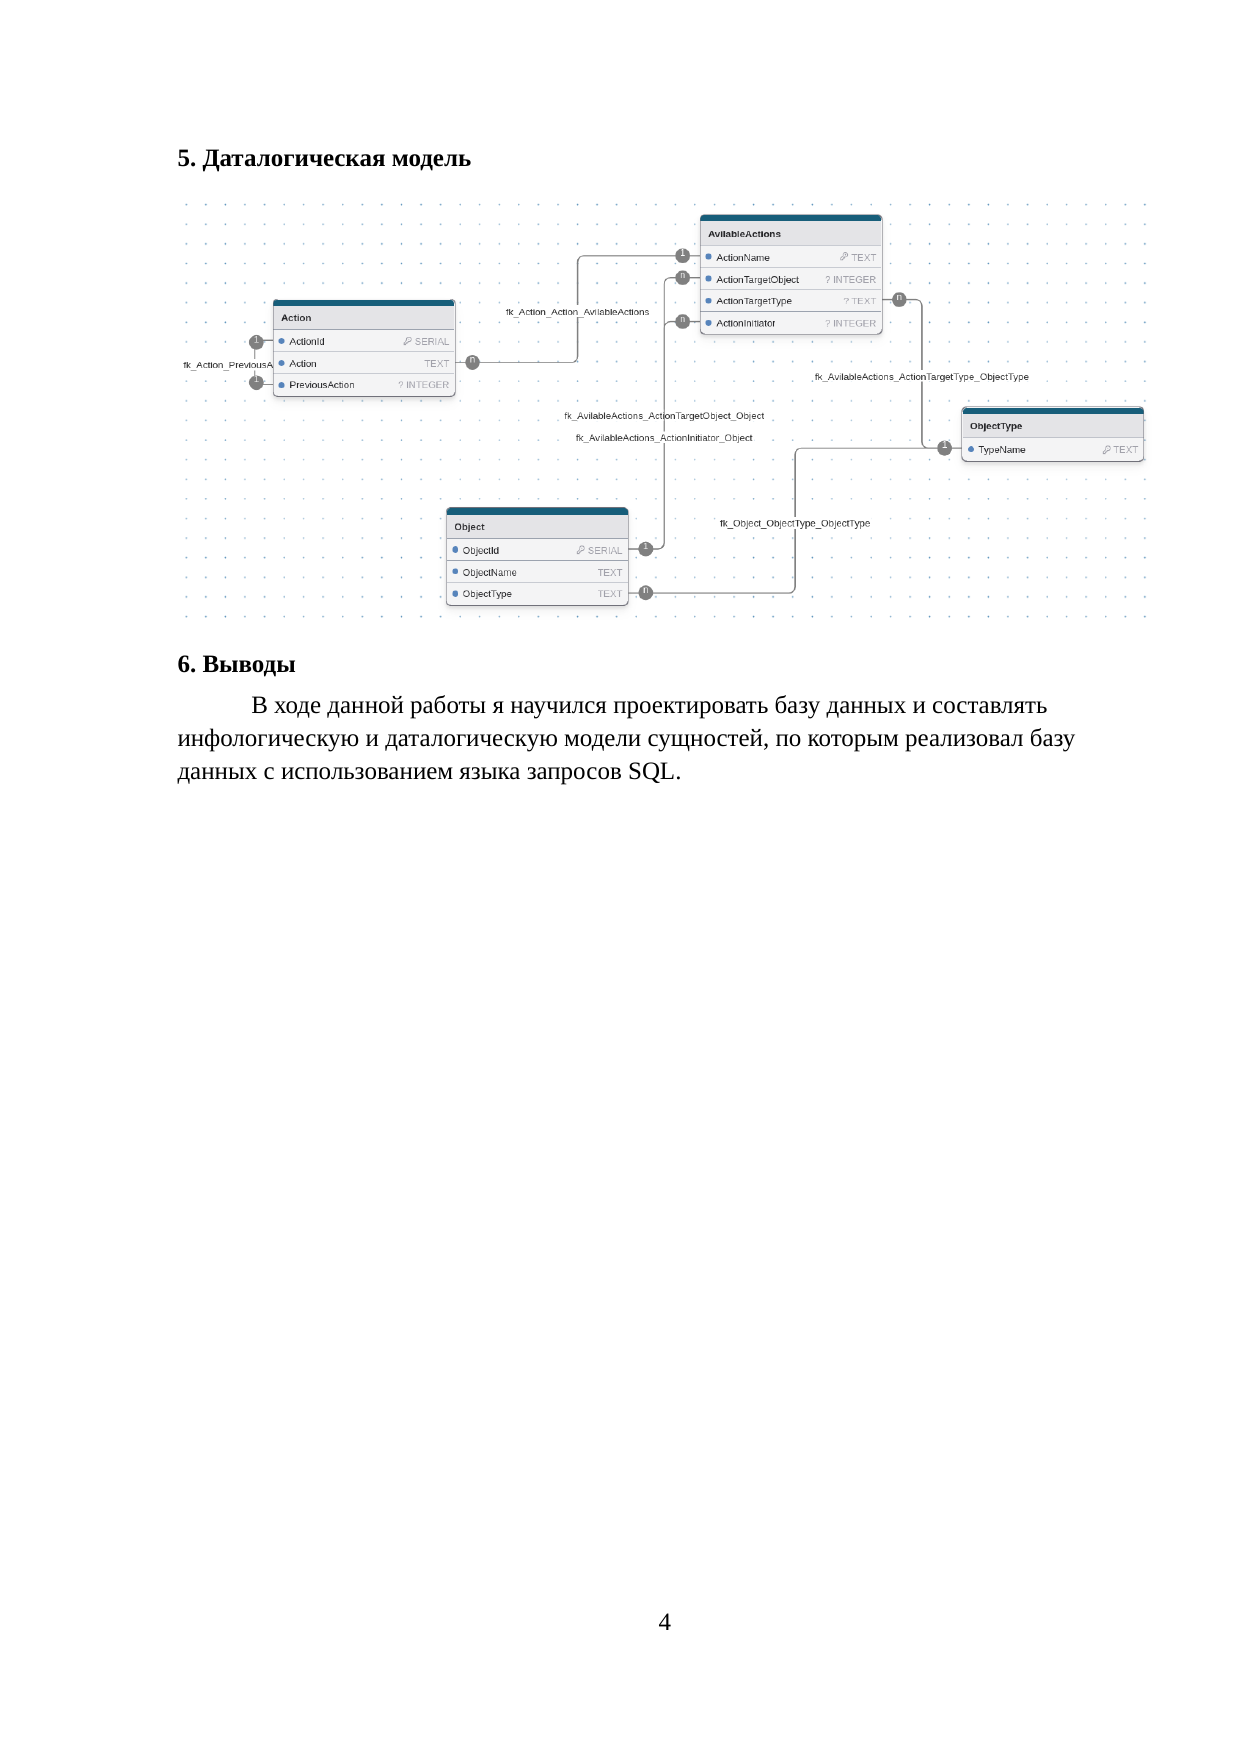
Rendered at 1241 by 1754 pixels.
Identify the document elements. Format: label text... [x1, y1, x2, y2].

subtitle 6. Выводы [177, 621, 1152, 678]
picture [177, 198, 1152, 621]
subtitle 5. Даталогическая модель [177, 143, 1152, 172]
text В ходе данной работы я научился проектировать базу данных и составлять инфологическую и даталогическую модели сущностей, по которым реализовал базу данных с использованием языка запросов SQL. [177, 690, 1152, 785]
